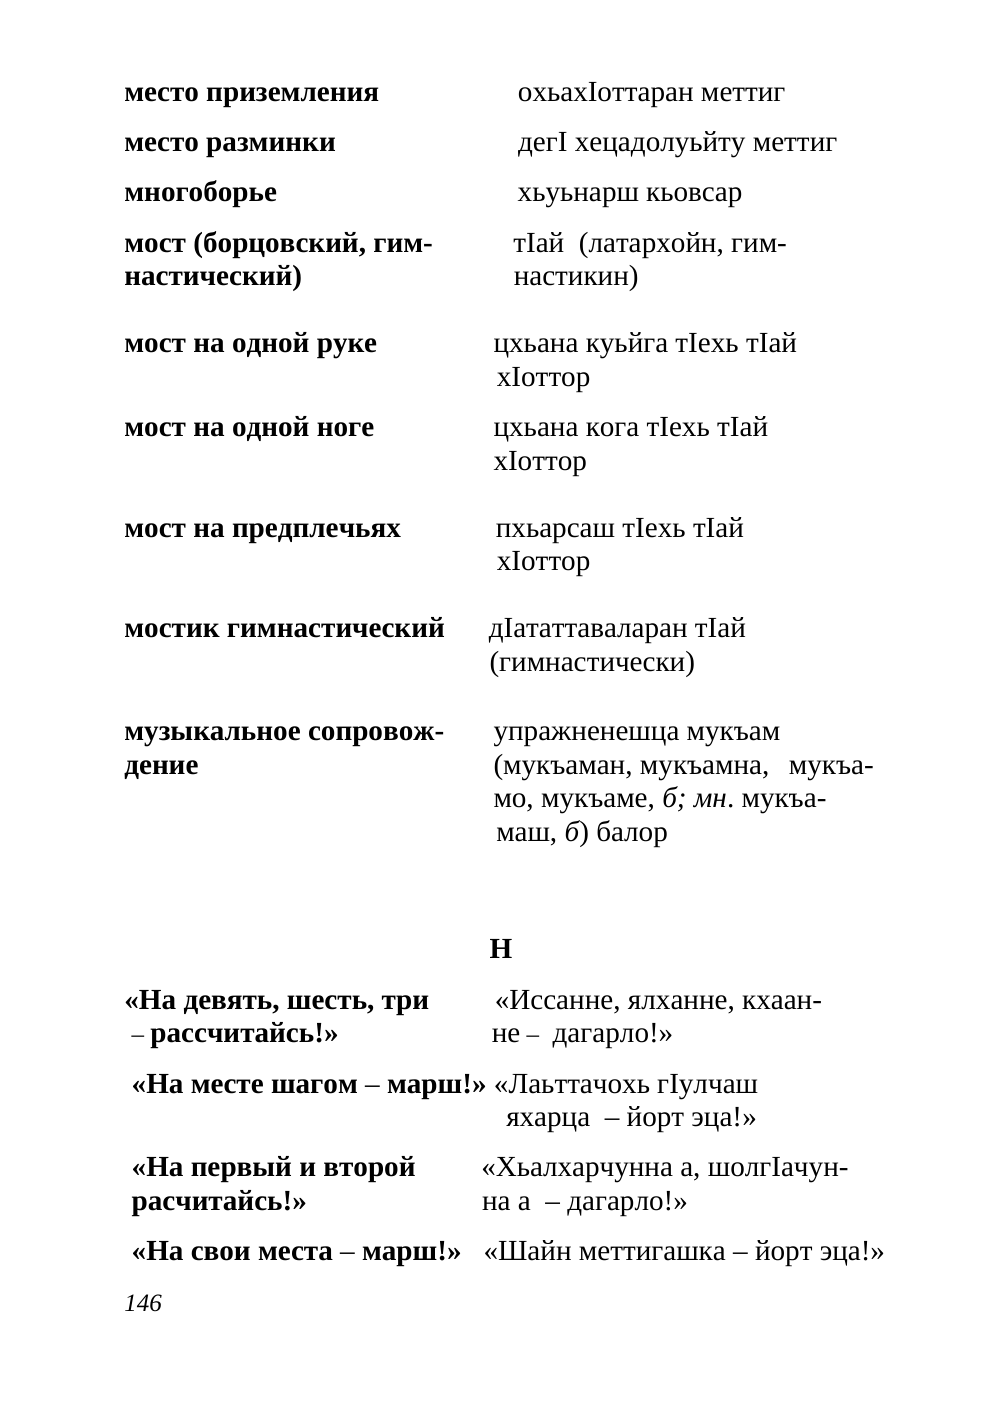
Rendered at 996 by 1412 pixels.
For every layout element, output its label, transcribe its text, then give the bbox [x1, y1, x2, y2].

text настический) настикин) [124, 258, 877, 292]
text хIоттор [124, 359, 877, 392]
text «На свои места – марш!» «Шайн меттигашка – йорт эца!» [124, 1233, 892, 1267]
text – рассчитайсь!» не – дагарло!» [124, 1015, 877, 1049]
text мост на предплечьях пхьарсаш тIехь тIай [124, 510, 877, 543]
text мост (борцовский, гим- тIай (латархойн, гим- [124, 225, 877, 258]
text место приземления охьахIоттаран меттиг [124, 74, 877, 107]
text мостик гимнастический дIататтаваларан тIай [124, 611, 877, 644]
text Н [124, 932, 877, 965]
text «На месте шагом – марш!» «Лаьттачохь гIулчаш [124, 1066, 877, 1099]
text хIоттор [124, 543, 877, 577]
text маш, б) балор [124, 814, 877, 848]
text расчитайсь!» на а – дагарло!» [124, 1183, 877, 1217]
text (гимнастически) [124, 644, 877, 678]
text мост на одной ноге цхьана кога тIехь тIай [124, 409, 877, 443]
text музыкальное сопровож- упражненешца мукъам дение (мукъаман, мукъамна, мукъа- [124, 713, 877, 781]
text мост на одной руке цхьана куьйга тIехь тIай [124, 325, 877, 359]
text «На девять, шесть, три «Иссанне, ялханне, кхаан- [124, 982, 877, 1015]
text мо, мукъаме, б; мн. мукъа- [124, 781, 877, 814]
text хIоттор [124, 443, 877, 476]
text яхарца – йорт эца!» [124, 1099, 877, 1133]
text многоборье хьуьнарш кьовсар [124, 174, 877, 208]
text «На первый и второй «Хьалхарчунна а, шолгIачун- [124, 1149, 877, 1183]
text место разминки дегI хецадолуьйту меттиг [124, 124, 877, 158]
